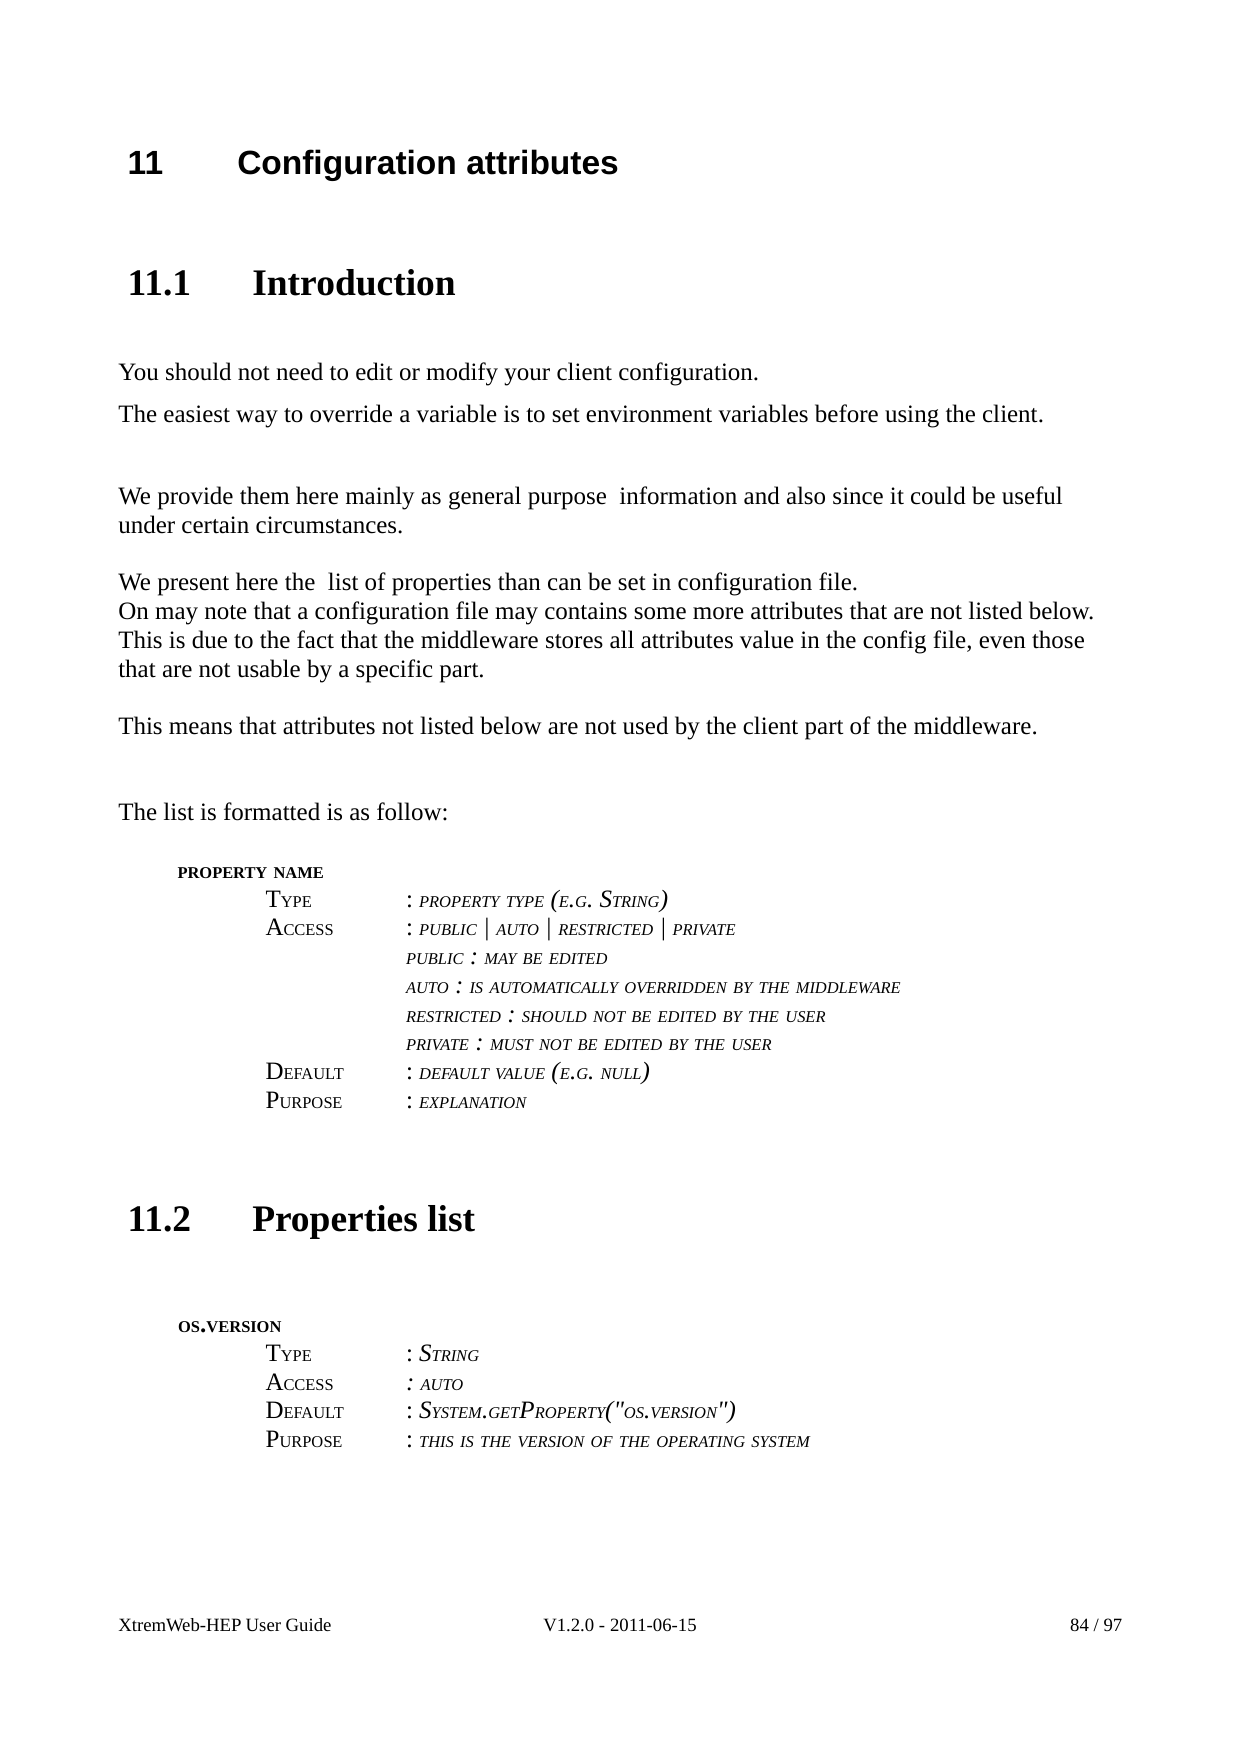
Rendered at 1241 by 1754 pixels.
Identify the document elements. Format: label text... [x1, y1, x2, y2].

text Default : System.getProperty("os.version") [265, 1396, 1122, 1424]
subtitle Introduction [118, 261, 1122, 304]
text The easiest way to override a variable is to set environment variables before using the client. [118, 399, 1122, 427]
text On may note that a configuration file may contains some more attributes that are not listed below. This is due to the fact that the middleware stores all attributes value in the config file, even those that are not usable by a specific part. [118, 596, 1122, 682]
text Type : String [265, 1338, 1122, 1367]
text auto : is automatically overridden by the middleware [265, 970, 1122, 999]
text restricted : should not be edited by the user [265, 999, 1122, 1027]
text We present here the list of properties than can be set in configuration file. [118, 567, 1122, 596]
text Default : default value (e.g. null) [265, 1056, 1122, 1085]
text property name [177, 855, 1122, 884]
text Purpose : this is the version of the operating system [265, 1424, 1122, 1453]
text You should not need to edit or modify your client configuration. [118, 357, 1122, 386]
subtitle Configuration attributes [118, 143, 1122, 182]
text os.version [178, 1309, 1122, 1338]
text Access : auto [265, 1367, 1122, 1396]
text Type : property type (e.g. String) [265, 884, 1122, 912]
text Purpose : explanation [265, 1085, 1122, 1114]
subtitle Properties list [118, 1196, 1122, 1239]
text public : may be edited [265, 941, 1122, 970]
text Access : public | auto | restricted | private [265, 912, 1122, 941]
text The list is formatted is as follow: [118, 797, 1122, 826]
text private : must not be edited by the user [265, 1027, 1122, 1056]
text This means that attributes not listed below are not used by the client part of the middleware. [118, 711, 1122, 740]
text We provide them here mainly as general purpose information and also since it could be useful under certain circumstances. [118, 481, 1122, 539]
